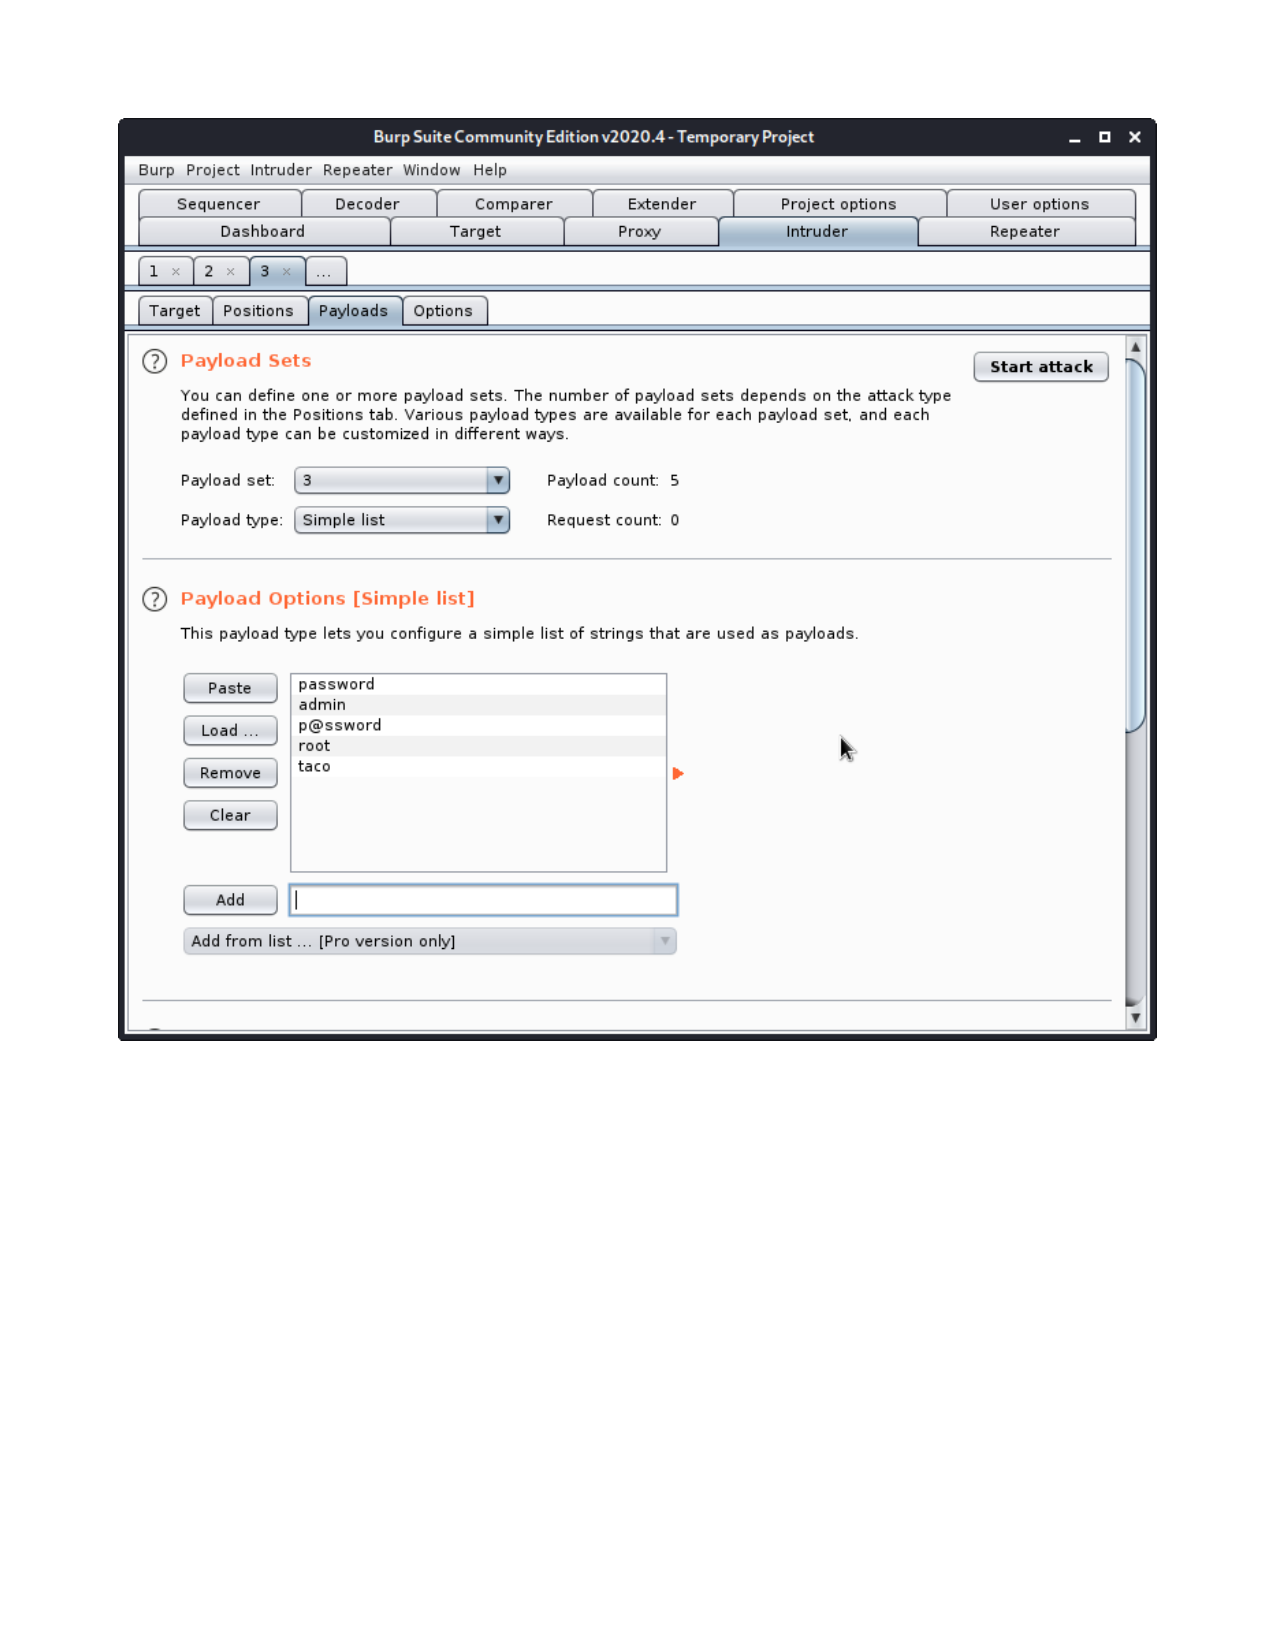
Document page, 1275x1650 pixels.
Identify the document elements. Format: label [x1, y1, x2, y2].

picture [118, 118, 1157, 1041]
